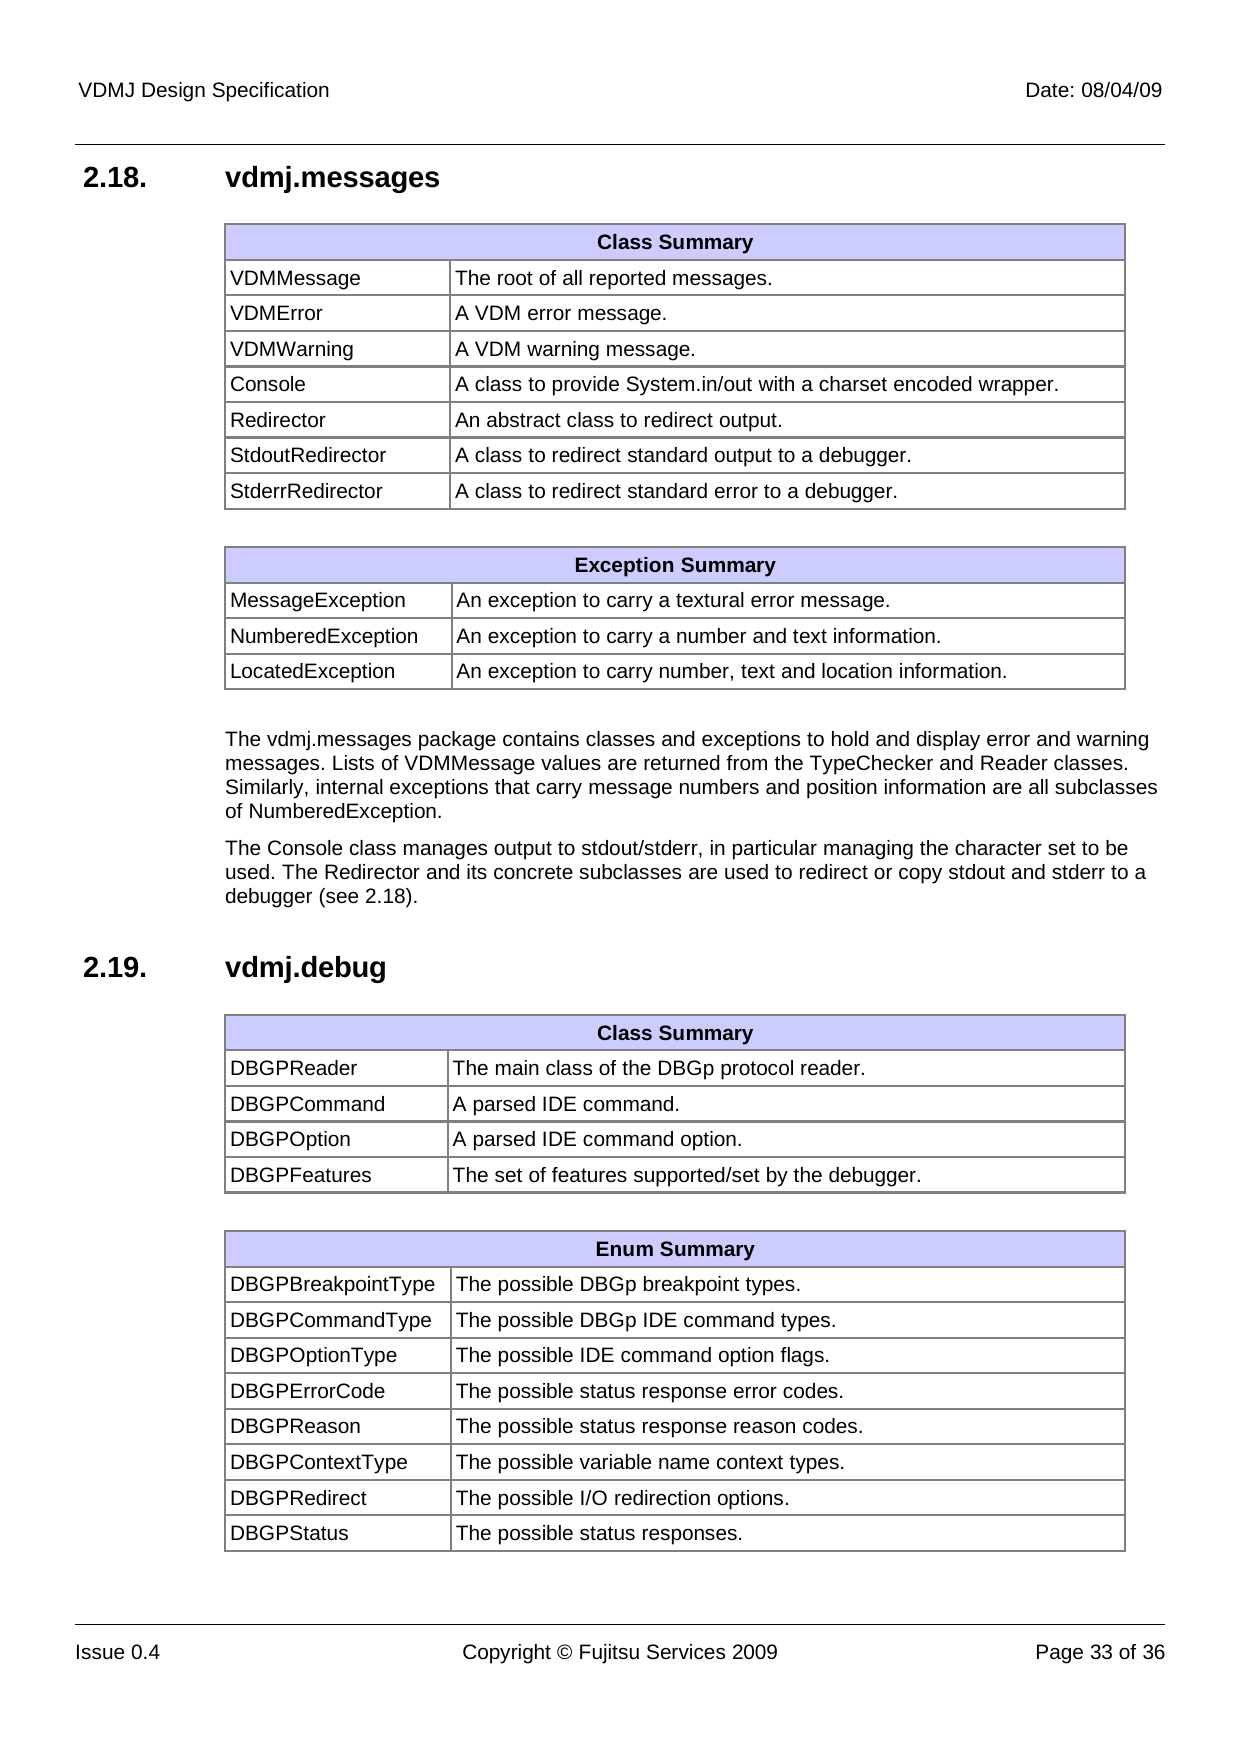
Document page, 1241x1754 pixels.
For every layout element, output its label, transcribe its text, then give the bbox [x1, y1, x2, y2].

table_cell A class to provide System.in/out with a charset encoded wrapper. [451, 368, 1124, 401]
table_cell DBGPReason [226, 1410, 450, 1443]
table_cell VDMWarning [226, 332, 449, 365]
text The vdmj.messages package contains classes and exceptions to hold and display error and warning messages. Lists of VDMMessage values are returned from the TypeChecker and Reader classes. Similarly, internal exceptions that carry message numbers and position information are all subclasses of NumberedException. [225, 727, 1165, 823]
subtitle vdmj.debug [75, 950, 1165, 984]
table_cell An exception to carry number, text and location information. [453, 655, 1124, 688]
table_header Enum Summary [226, 1232, 1124, 1266]
table_cell DBGPOptionType [226, 1339, 450, 1372]
table_cell DBGPReader [226, 1051, 447, 1085]
table_cell VDMError [226, 296, 449, 330]
table_cell An abstract class to redirect output. [451, 403, 1124, 436]
table_cell DBGPFeatures [226, 1158, 447, 1191]
table_cell The set of features supported/set by the debugger. [449, 1158, 1124, 1191]
table_cell DBGPCommand [226, 1087, 447, 1120]
table_cell NumberedException [226, 619, 451, 653]
table_cell An exception to carry a number and text information. [453, 619, 1124, 653]
table_cell The possible status responses. [452, 1516, 1124, 1550]
table_cell The possible DBGp IDE command types. [452, 1303, 1124, 1337]
table_cell A parsed IDE command option. [449, 1123, 1124, 1156]
table_cell The possible variable name context types. [452, 1445, 1124, 1479]
table_cell LocatedException [226, 655, 451, 688]
table_cell The root of all reported messages. [451, 261, 1124, 294]
table_cell MessageException [226, 584, 451, 617]
table_cell StdoutRedirector [226, 439, 449, 472]
table_header Class Summary [226, 1016, 1124, 1049]
table_cell A class to redirect standard output to a debugger. [451, 439, 1124, 472]
table_cell Redirector [226, 403, 449, 436]
subtitle vdmj.messages [75, 160, 1165, 193]
table_cell DBGPCommandType [226, 1303, 450, 1337]
table_cell DBGPStatus [226, 1516, 450, 1550]
table_cell The possible status response error codes. [452, 1374, 1124, 1408]
table_cell A VDM warning message. [451, 332, 1124, 365]
table_cell The possible IDE command option flags. [452, 1339, 1124, 1372]
table_cell The possible DBGp breakpoint types. [452, 1268, 1124, 1301]
table_cell Console [226, 368, 449, 401]
table_cell A class to redirect standard error to a debugger. [451, 474, 1124, 507]
table_cell The possible I/O redirection options. [452, 1481, 1124, 1514]
text The Console class manages output to stdout/stderr, in particular managing the character set to be used. The Redirector and its concrete subclasses are used to redirect or copy stdout and stderr to a debugger (see 2.18). [225, 836, 1165, 908]
table_header Exception Summary [226, 548, 1124, 582]
table_cell VDMMessage [226, 261, 449, 294]
table_cell DBGPOption [226, 1123, 447, 1156]
table_cell DBGPErrorCode [226, 1374, 450, 1408]
table_cell DBGPRedirect [226, 1481, 450, 1514]
table_cell The possible status response reason codes. [452, 1410, 1124, 1443]
table_cell The main class of the DBGp protocol reader. [449, 1051, 1124, 1085]
table_header Class Summary [226, 225, 1124, 259]
table_cell A parsed IDE command. [449, 1087, 1124, 1120]
table_cell An exception to carry a textural error message. [453, 584, 1124, 617]
table_cell DBGPContextType [226, 1445, 450, 1479]
table_cell A VDM error message. [451, 296, 1124, 330]
table_cell StderrRedirector [226, 474, 449, 507]
table_cell DBGPBreakpointType [226, 1268, 450, 1301]
